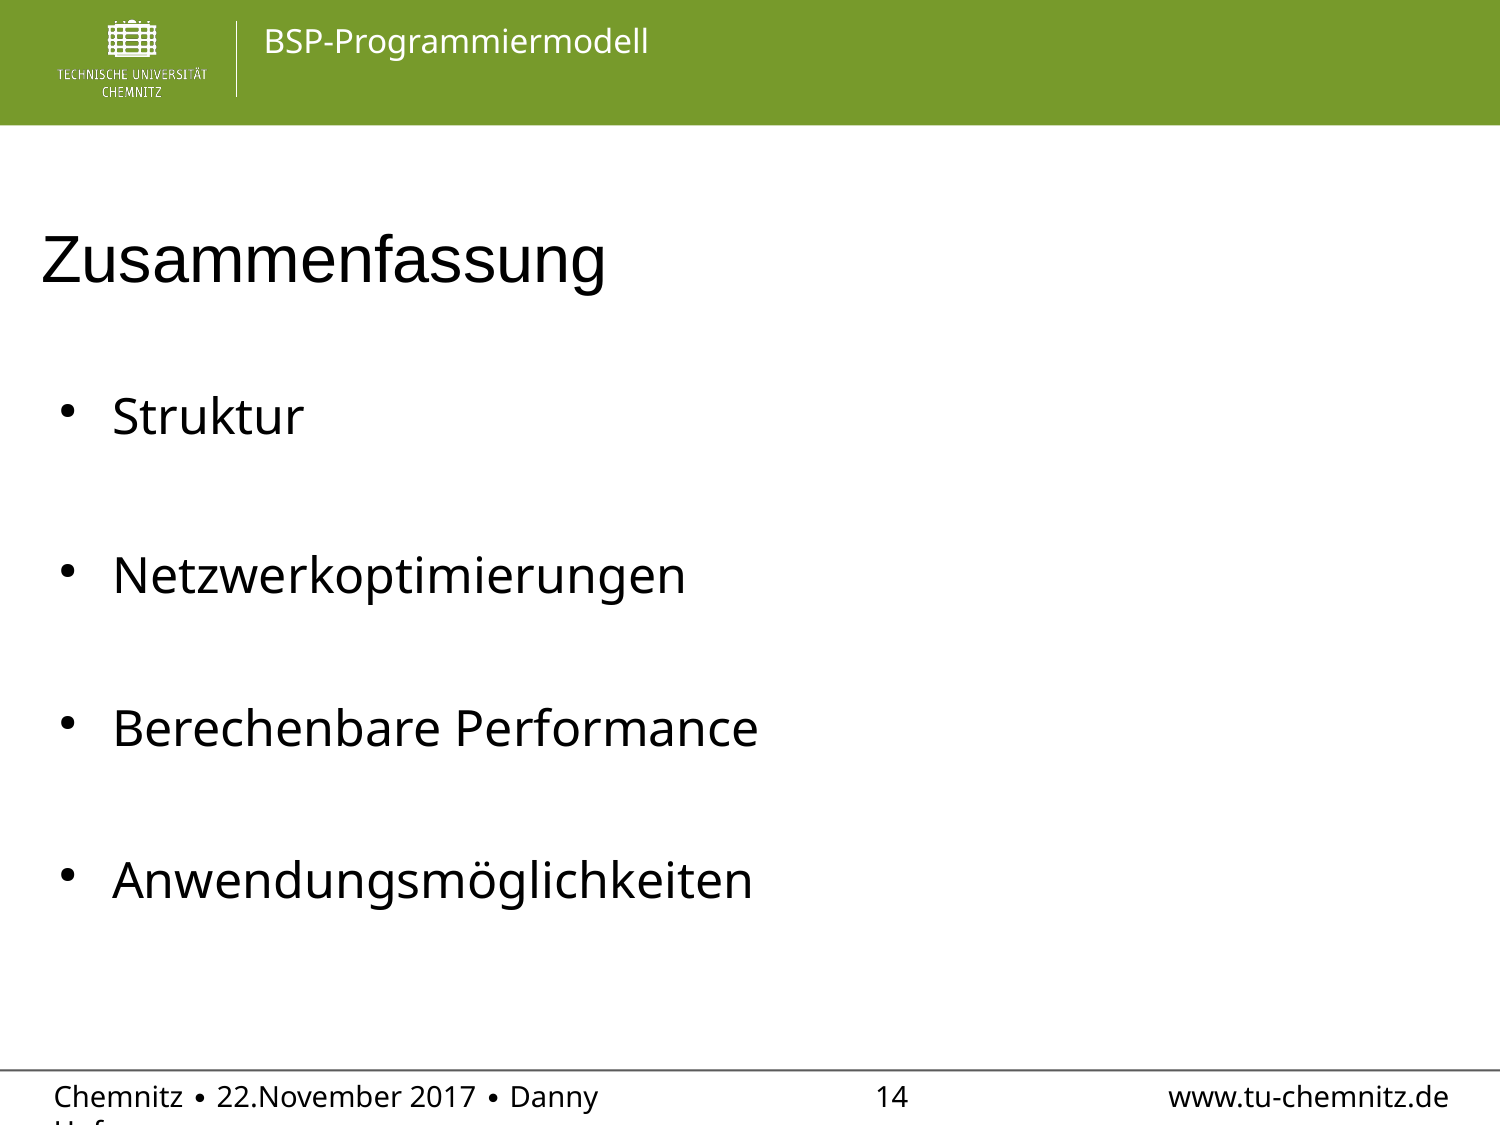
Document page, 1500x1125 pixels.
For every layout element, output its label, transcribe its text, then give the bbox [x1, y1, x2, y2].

list Struktur Netzwerkoptimierungen Berechenbare Performance Anwendungsmöglichkeiten [41, 385, 1459, 1035]
picture [25, 0, 239, 130]
title Zusammenfassung [41, 162, 1459, 362]
